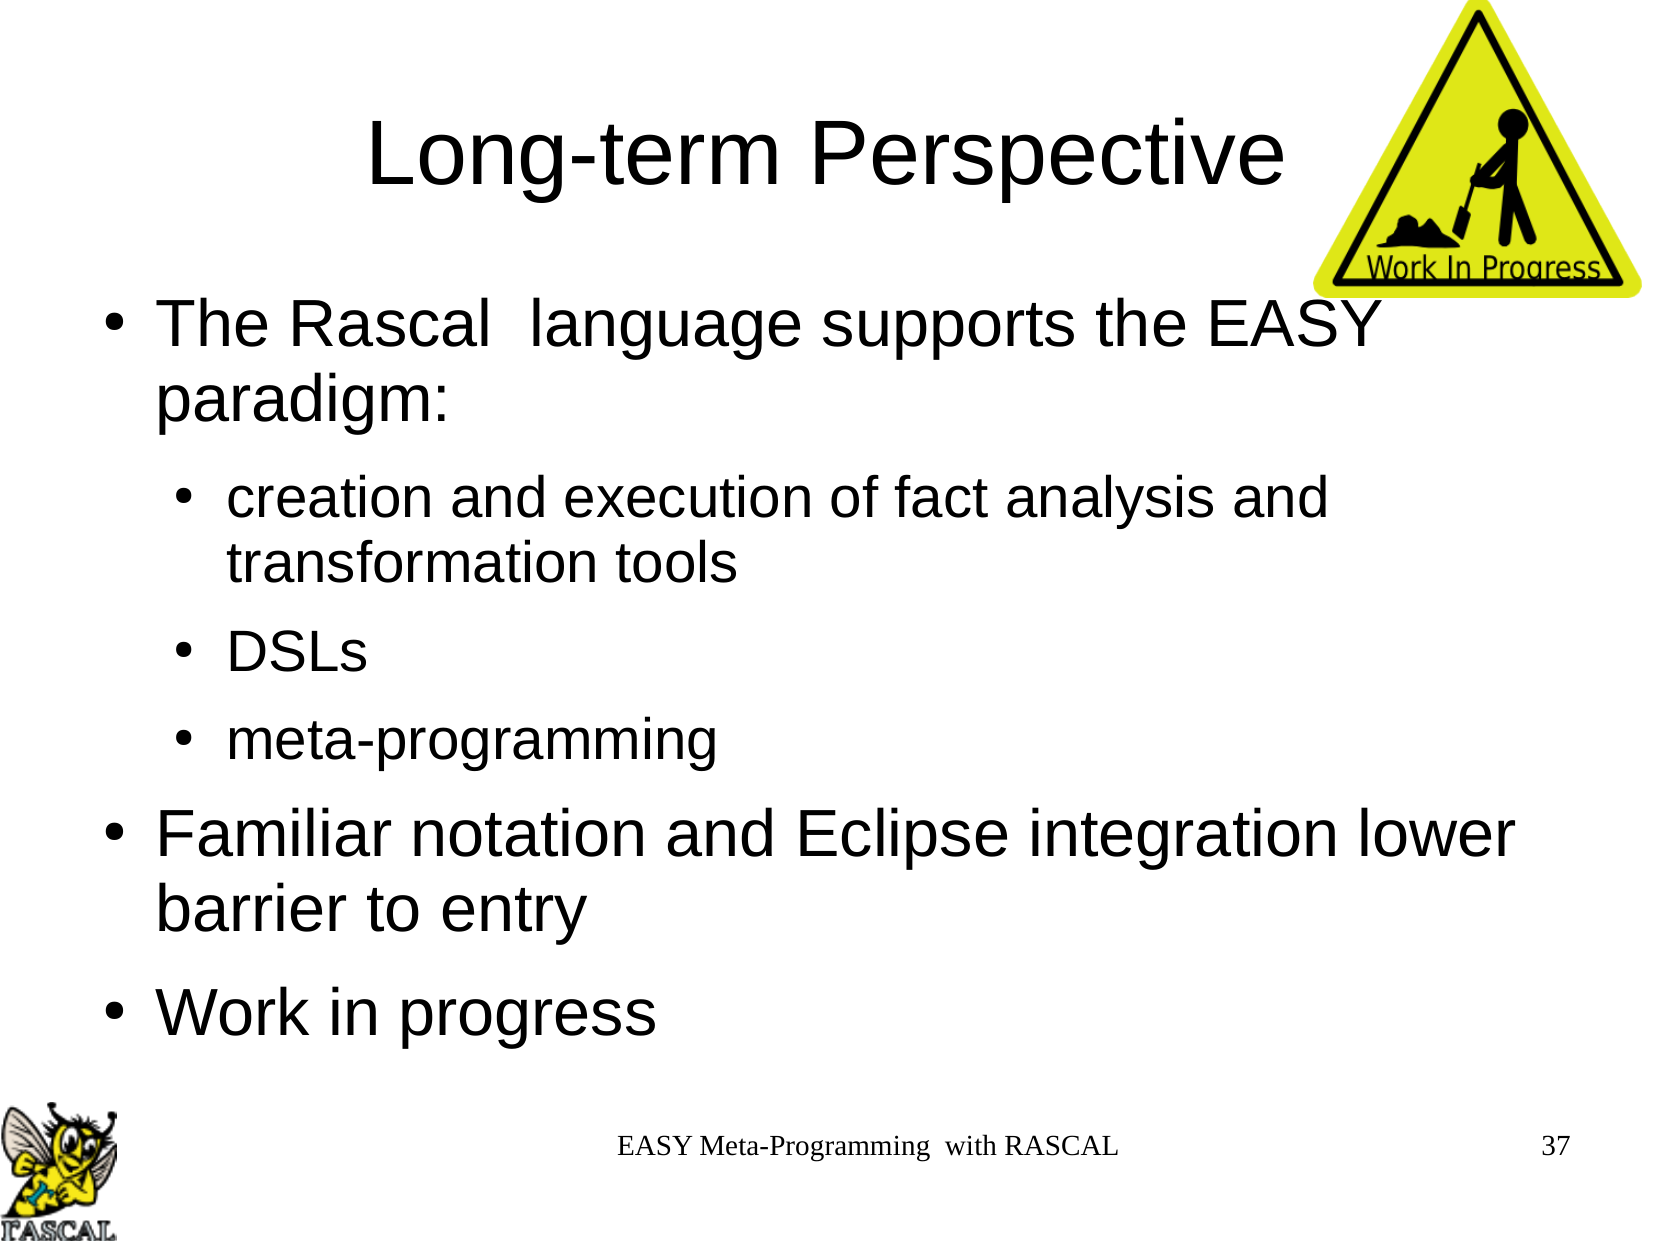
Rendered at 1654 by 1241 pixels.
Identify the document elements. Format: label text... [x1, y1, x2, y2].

picture [0, 1102, 117, 1241]
picture [1313, 0, 1642, 298]
list The Rascal language supports the EASY paradigm: creation and execution of fact analysis and transformation tools DSLs meta-programming Familiar notation and Eclipse integration lower barrier to entry Work in progress [84, 285, 1573, 1105]
title Long-term Perspective [82, 49, 1313, 257]
